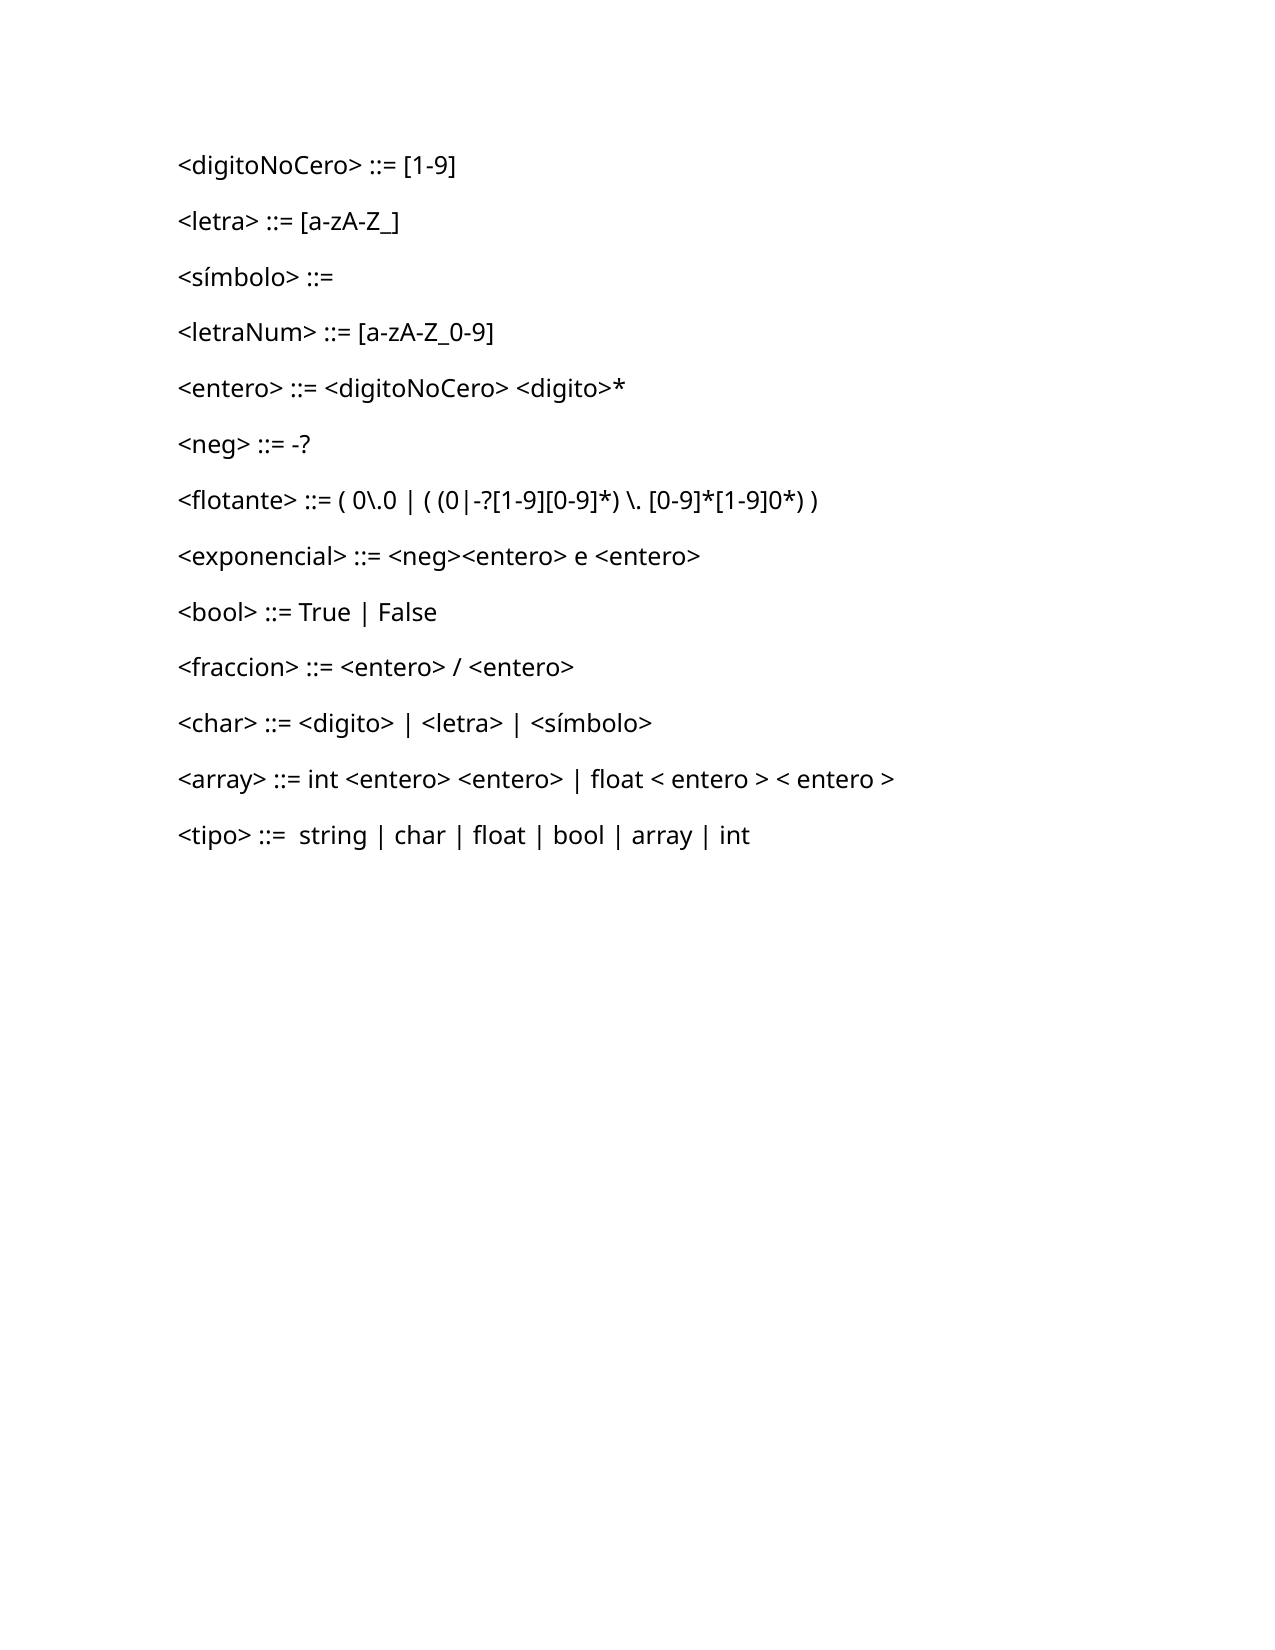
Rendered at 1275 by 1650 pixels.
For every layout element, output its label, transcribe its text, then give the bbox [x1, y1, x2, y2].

text <letraNum> ::= [a-zA-Z_0-9] [177, 315, 1098, 349]
text <exponencial> ::= <neg><entero> e <entero> [177, 538, 1098, 572]
text <tipo> ::= string | char | float | bool | array | int [177, 818, 1098, 852]
text <array> ::= int <entero> <entero> | float < entero > < entero > [177, 762, 1098, 796]
text <char> ::= <digito> | <letra> | <símbolo> [177, 706, 1098, 740]
text <digitoNoCero> ::= [1-9] [177, 148, 1098, 182]
text <símbolo> ::= [177, 259, 1098, 293]
text <letra> ::= [a-zA-Z_] [177, 203, 1098, 237]
text <flotante> ::= ( 0\.0 | ( (0|-?[1-9][0-9]*) \. [0-9]*[1-9]0*) ) [177, 483, 1098, 517]
text <bool> ::= True | False [177, 594, 1098, 628]
text <fraccion> ::= <entero> / <entero> [177, 650, 1098, 684]
text <entero> ::= <digitoNoCero> <digito>* [177, 371, 1098, 405]
text <neg> ::= -? [177, 427, 1098, 461]
